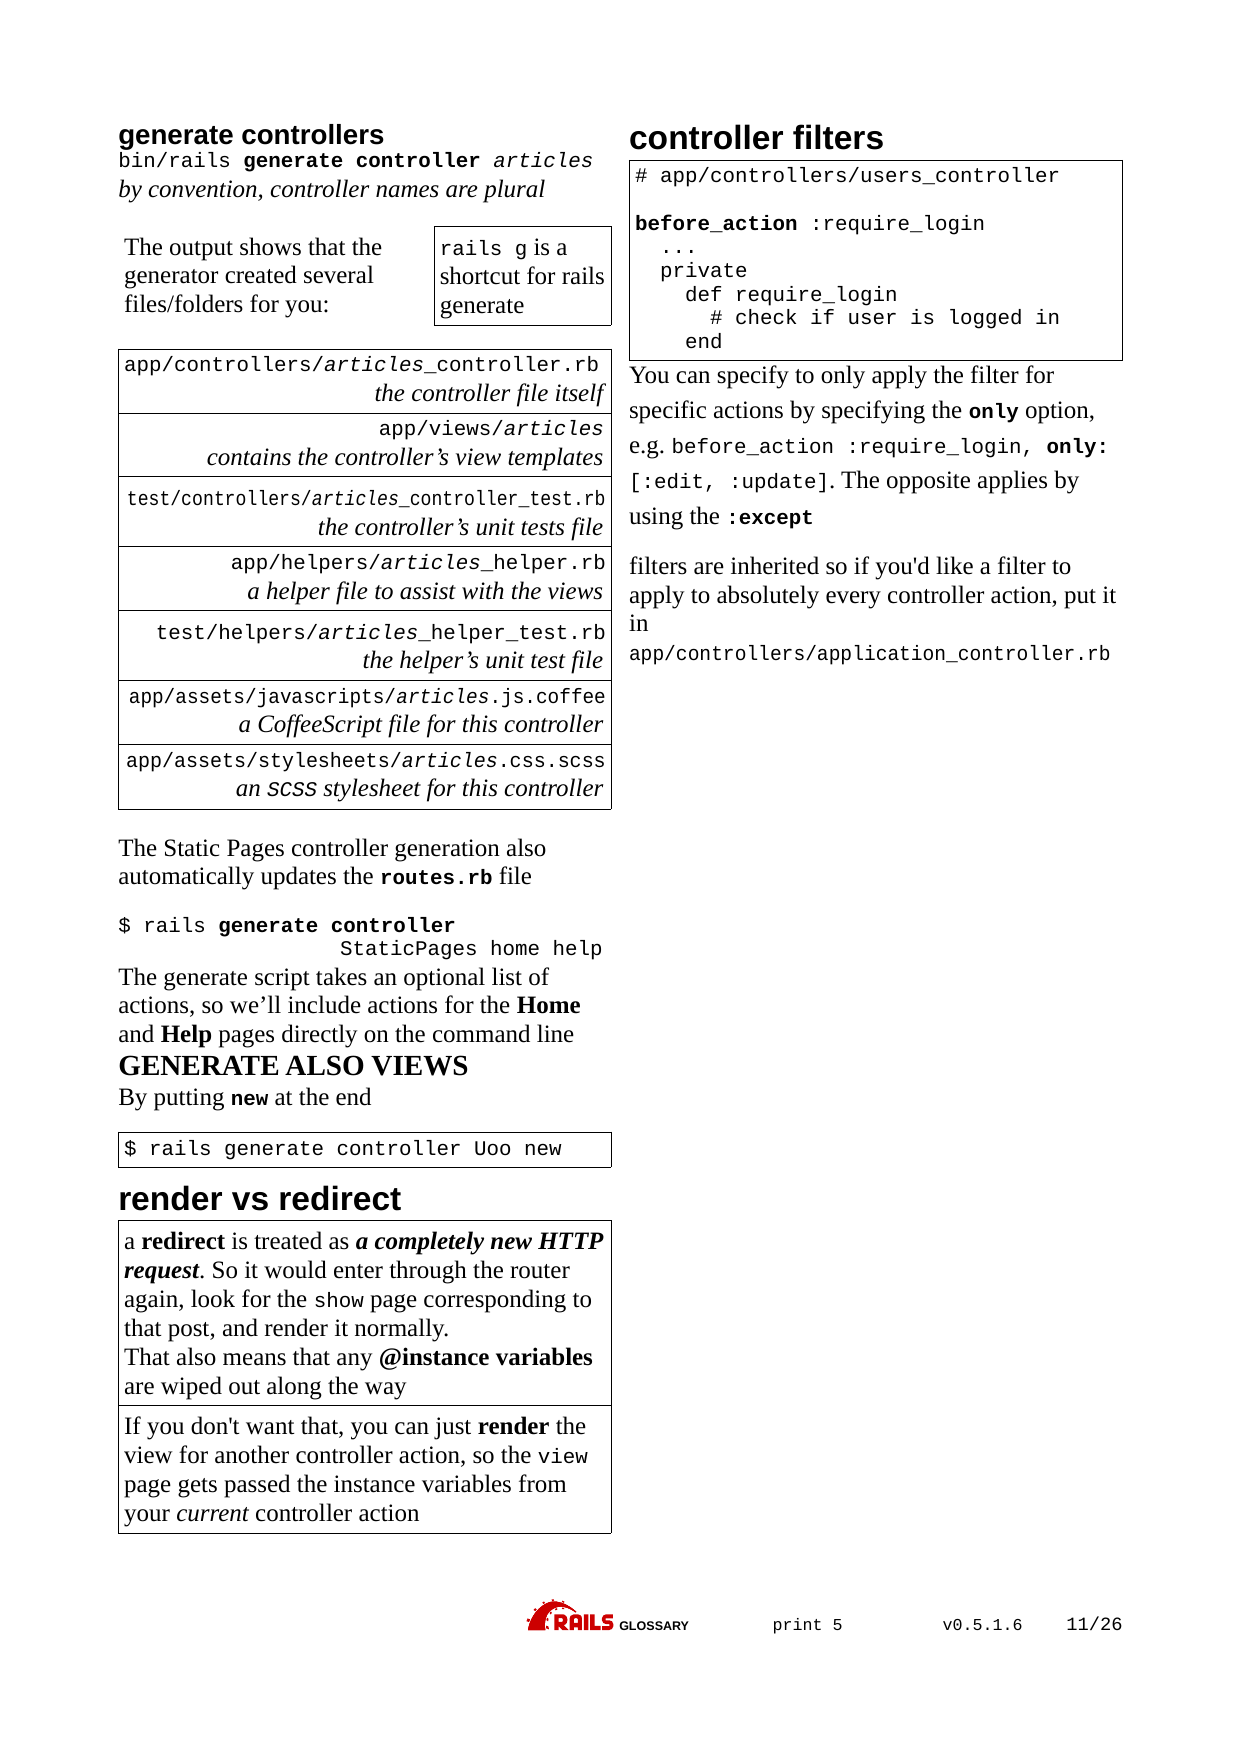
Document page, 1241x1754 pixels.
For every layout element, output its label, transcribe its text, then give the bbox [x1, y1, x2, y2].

text StaticPages home help [118, 938, 611, 962]
table_cell test/controllers/articles_controller_test.rb the controller’s unit tests file [119, 477, 611, 546]
text The generate script takes an optional list of actions, so we’ll include actions for the Home and Help pages directly on the command line [118, 962, 611, 1048]
text GENERATE ALSO VIEWS [118, 1048, 611, 1082]
table_header The output shows that the generator created several files/folders for you: [118, 226, 434, 325]
text $ rails generate controller [118, 914, 611, 938]
text By putting new at the end [118, 1082, 611, 1111]
table_cell app/assets/stylesheets/articles.css.scss an SCSS stylesheet for this controller [119, 745, 611, 809]
table_cell test/helpers/articles_helper_test.rb the helper’s unit test file [119, 611, 611, 680]
table_header $ rails generate controller Uoo new [119, 1133, 611, 1167]
text filters are inherited so if you'd like a filter to apply to absolutely every controller action, put it in app/controllers/application_controller.rb [629, 551, 1122, 667]
table_header a redirect is treated as a completely new HTTP request. So it would enter through the router again, look for the show page corresponding to that post, and render it normally. That also means that any @instance variables are wiped out along the way [119, 1221, 611, 1405]
text by convention, controller names are plural [118, 174, 611, 202]
table_cell app/helpers/articles_helper.rb a helper file to assist with the views [119, 547, 611, 610]
table_cell app/views/articles contains the controller’s view templates [119, 414, 611, 476]
table_cell If you don't want that, you can just render the view for another controller action, so the view page gets passed the instance variables from your current controller action [119, 1406, 611, 1533]
table_cell app/assets/javascripts/articles.js.coffee a CoffeeScript file for this controller [119, 681, 611, 744]
table_header rails g is a shortcut for rails generate [435, 227, 611, 325]
table_header # app/controllers/users_controller before_action :require_login ... private def require_login # check if user is logged in end [630, 161, 1122, 360]
subtitle generate controllers [118, 118, 611, 150]
subtitle controller filters [629, 118, 1122, 157]
text You can specify to only apply the filter for specific actions by specifying the only option, e.g. before_action :require_login, only: [:edit, :update]. The opposite applies by using the :except [629, 361, 1122, 531]
text bin/rails generate controller articles [118, 150, 611, 174]
table_header app/controllers/articles_controller.rb the controller file itself [119, 350, 611, 412]
text The Static Pages controller generation also automatically updates the routes.rb file [118, 833, 611, 891]
subtitle render vs redirect [118, 1179, 611, 1217]
